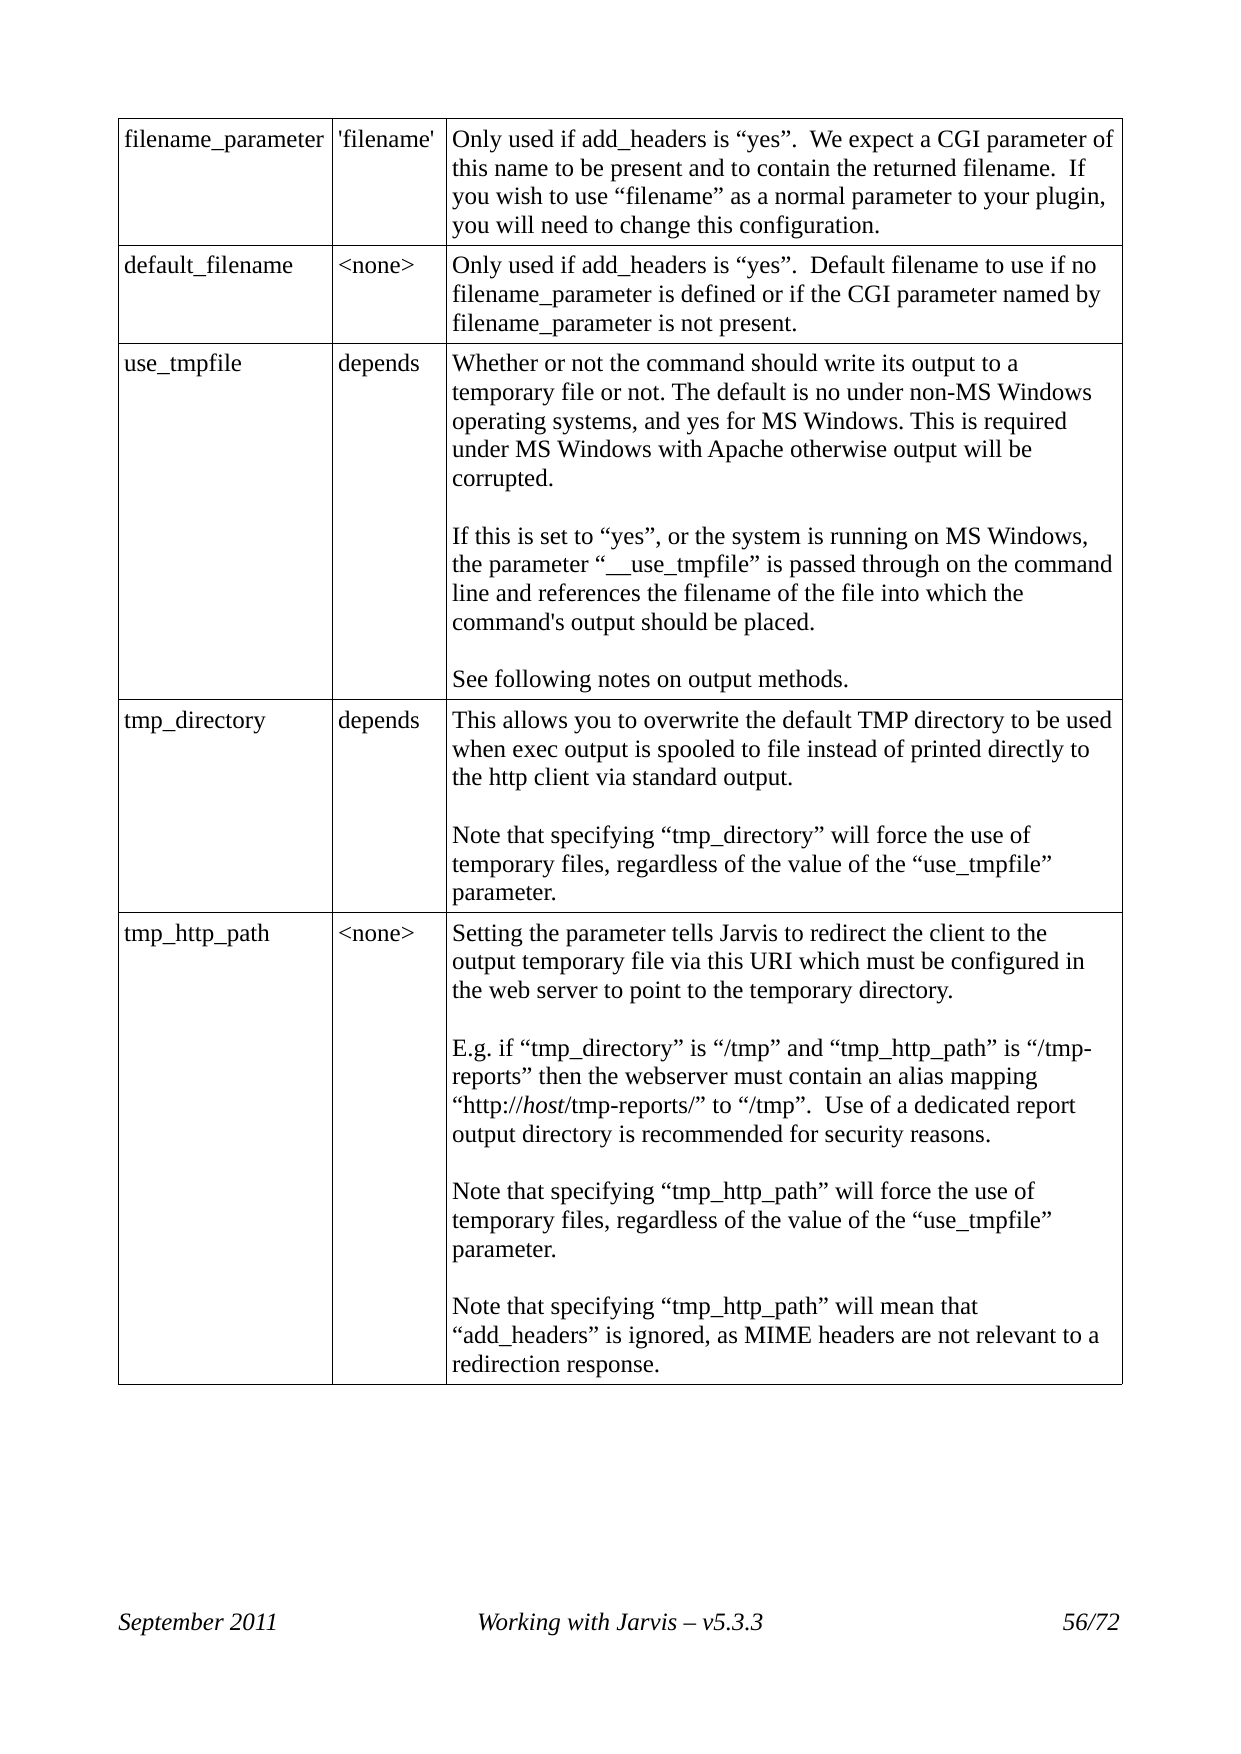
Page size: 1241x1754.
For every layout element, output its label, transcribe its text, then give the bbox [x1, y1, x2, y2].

table_cell default_filename [119, 246, 332, 342]
table_cell tmp_directory [119, 700, 332, 912]
table_cell Setting the parameter tells Jarvis to redirect the client to the output temporary file via this URI which must be configured in the web server to point to the temporary directory. E.g. if “tmp_directory” is “/tmp” and “tmp_http_path” is “/tmp-reports” then the webserver must contain an alias mapping “http://host/tmp-reports/” to “/tmp”. Use of a dedicated report output directory is recommended for security reasons. Note that specifying “tmp_http_path” will force the use of temporary files, regardless of the value of the “use_tmpfile” parameter. Note that specifying “tmp_http_path” will mean that “add_headers” is ignored, as MIME headers are not relevant to a redirection response. [447, 913, 1122, 1383]
table_cell depends [333, 344, 446, 699]
table_cell Only used if add_headers is “yes”. We expect a CGI parameter of this name to be present and to contain the returned filename. If you wish to use “filename” as a normal parameter to your plugin, you will need to change this configuration. [447, 119, 1122, 245]
table_cell filename_parameter [119, 119, 332, 245]
table_cell <none> [333, 246, 446, 342]
table_cell tmp_http_path [119, 913, 332, 1383]
table_cell Only used if add_headers is “yes”. Default filename to use if no filename_parameter is defined or if the CGI parameter named by filename_parameter is not present. [447, 246, 1122, 342]
table_cell 'filename' [333, 119, 446, 245]
table_cell use_tmpfile [119, 344, 332, 699]
table_cell Whether or not the command should write its output to a temporary file or not. The default is no under non-MS Windows operating systems, and yes for MS Windows. This is required under MS Windows with Apache otherwise output will be corrupted. If this is set to “yes”, or the system is running on MS Windows, the parameter “__use_tmpfile” is passed through on the command line and references the filename of the file into which the command's output should be placed. See following notes on output methods. [447, 344, 1122, 699]
table_cell depends [333, 700, 446, 912]
table_cell <none> [333, 913, 446, 1383]
table_cell This allows you to overwrite the default TMP directory to be used when exec output is spooled to file instead of printed directly to the http client via standard output. Note that specifying “tmp_directory” will force the use of temporary files, regardless of the value of the “use_tmpfile” parameter. [447, 700, 1122, 912]
